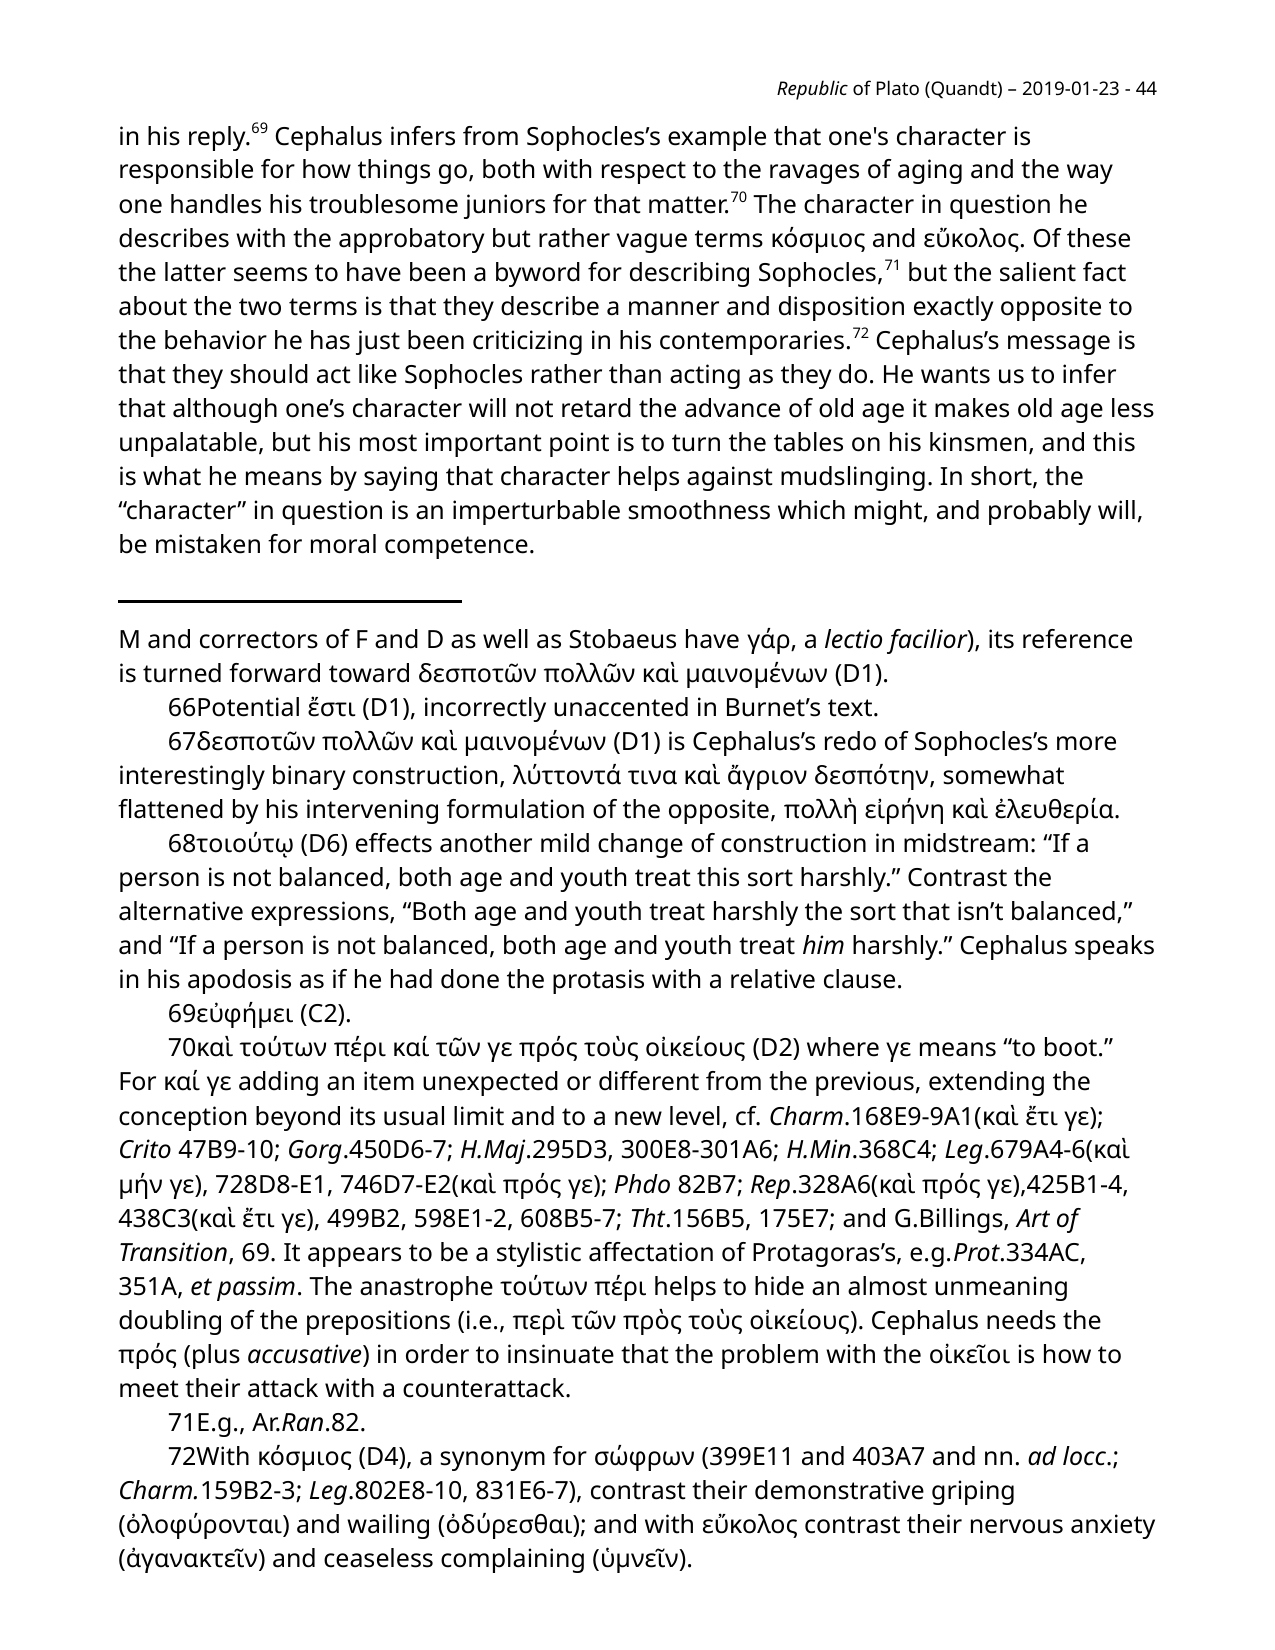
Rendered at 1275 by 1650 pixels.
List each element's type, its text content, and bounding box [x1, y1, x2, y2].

text τῶν γε τοιούτων (C6), another infelicity of expression which at first seems to point back but then when we encounter the asyndeton at C7 (ἐπειδάν αἱ ἐπιθυμίαι ..., where M and correctors of F and D as well as Stobaeus have γάρ, a lectio facilior), its reference is turned forward toward δεσποτῶν πολλῶν καὶ μαινομένων (D1). [118, 621, 1157, 689]
text δεσποτῶν πολλῶν καὶ μαινομένων (D1) is Cephalus’s redo of Sophocles’s more interestingly binary construction, λύττοντά τινα καὶ ἄγριον δεσπότην, somewhat flattened by his intervening formulation of the opposite, πολλὴ εἰρήνη καὶ ἐλευθερία. [118, 723, 1157, 826]
text E.g., Ar.Ran.82. [118, 1405, 1157, 1439]
text Potential ἔστι (D1), incorrectly unaccented in Burnet’s text. [118, 689, 1157, 723]
text τοιούτῳ (D6) effects another mild change of construction in midstream: “If a person is not balanced, both age and youth treat this sort harshly.” Contrast the alternative expressions, “Both age and youth treat harshly the sort that isn’t balanced,” and “If a person is not balanced, both age and youth treat him harshly.” Cephalus speaks in his apodosis as if he had done the protasis with a relative clause. [118, 826, 1157, 996]
text With κόσμιος (D4), a synonym for σώφρων (399E11 and 403A7 and nn. ad locc.; Charm.159B2-3; Leg.802E8-10, 831E6-7), contrast their demonstrative griping (ὀλοφύρονται) and wailing (ὀδύρεσθαι); and with εὔκολος contrast their nervous anxiety (ἀγανακτεῖν) and ceaseless complaining (ὑμνεῖν). [118, 1439, 1157, 1575]
text As opposed to Cephalus’s friends who lose their composure when confronted by their mudslinging kinsmen, a person with the character of Sophocles keeps his wits about him and slings the mud back, saying, “You’re the one who’s still the slave to pleasure, young man.” The victory consists in the fact that he maintains his composure in his reply. Cephalus infers from Sophocles’s example that one's character is responsible for how things go, both with respect to the ravages of aging and the way one handles his troublesome juniors for that matter. The character in question he describes with the approbatory but rather vague terms κόσμιος and εὔκολος. Of these the latter seems to have been a byword for describing Sophocles, but the salient fact about the two terms is that they describe a manner and disposition exactly opposite to the behavior he has just been criticizing in his contemporaries. Cephalus’s message is that they should act like Sophocles rather than acting as they do. He wants us to infer that although one’s character will not retard the advance of old age it makes old age less unpalatable, but his most important point is to turn the tables on his kinsmen, and this is what he means by saying that character helps against mudslinging. In short, the “character” in question is an imperturbable smoothness which might, and probably will, be mistaken for moral competence. [118, 118, 1157, 561]
text καὶ τούτων πέρι καί τῶν γε πρός τοὺς οἰκείους (D2) where γε means “to boot.” For καί γε adding an item unexpected or different from the previous, extending the conception beyond its usual limit and to a new level, cf. Charm.168E9-9A1(καὶ ἔτι γε); Crito 47B9-10; Gorg.450D6-7; H.Maj.295D3, 300E8-301A6; H.Min.368C4; Leg.679A4-6(καὶ μήν γε), 728D8-E1, 746D7-E2(καὶ πρός γε); Phdo 82B7; Rep.328A6(καὶ πρός γε),425B1-4, 438C3(καὶ ἔτι γε), 499B2, 598E1-2, 608B5-7; Tht.156B5, 175E7; and G.Billings, Art of Transition, 69. It appears to be a stylistic affectation of Protagoras’s, e.g.Prot.334AC, 351A, et passim. The anastrophe τούτων πέρι helps to hide an almost unmeaning doubling of the prepositions (i.e., περὶ τῶν πρὸς τοὺς οἰκείους). Cephalus needs the πρός (plus accusative) in order to insinuate that the problem with the οἰκεῖοι is how to meet their attack with a counterattack. [118, 1030, 1157, 1405]
text εὐφήμει (C2). [118, 996, 1157, 1030]
